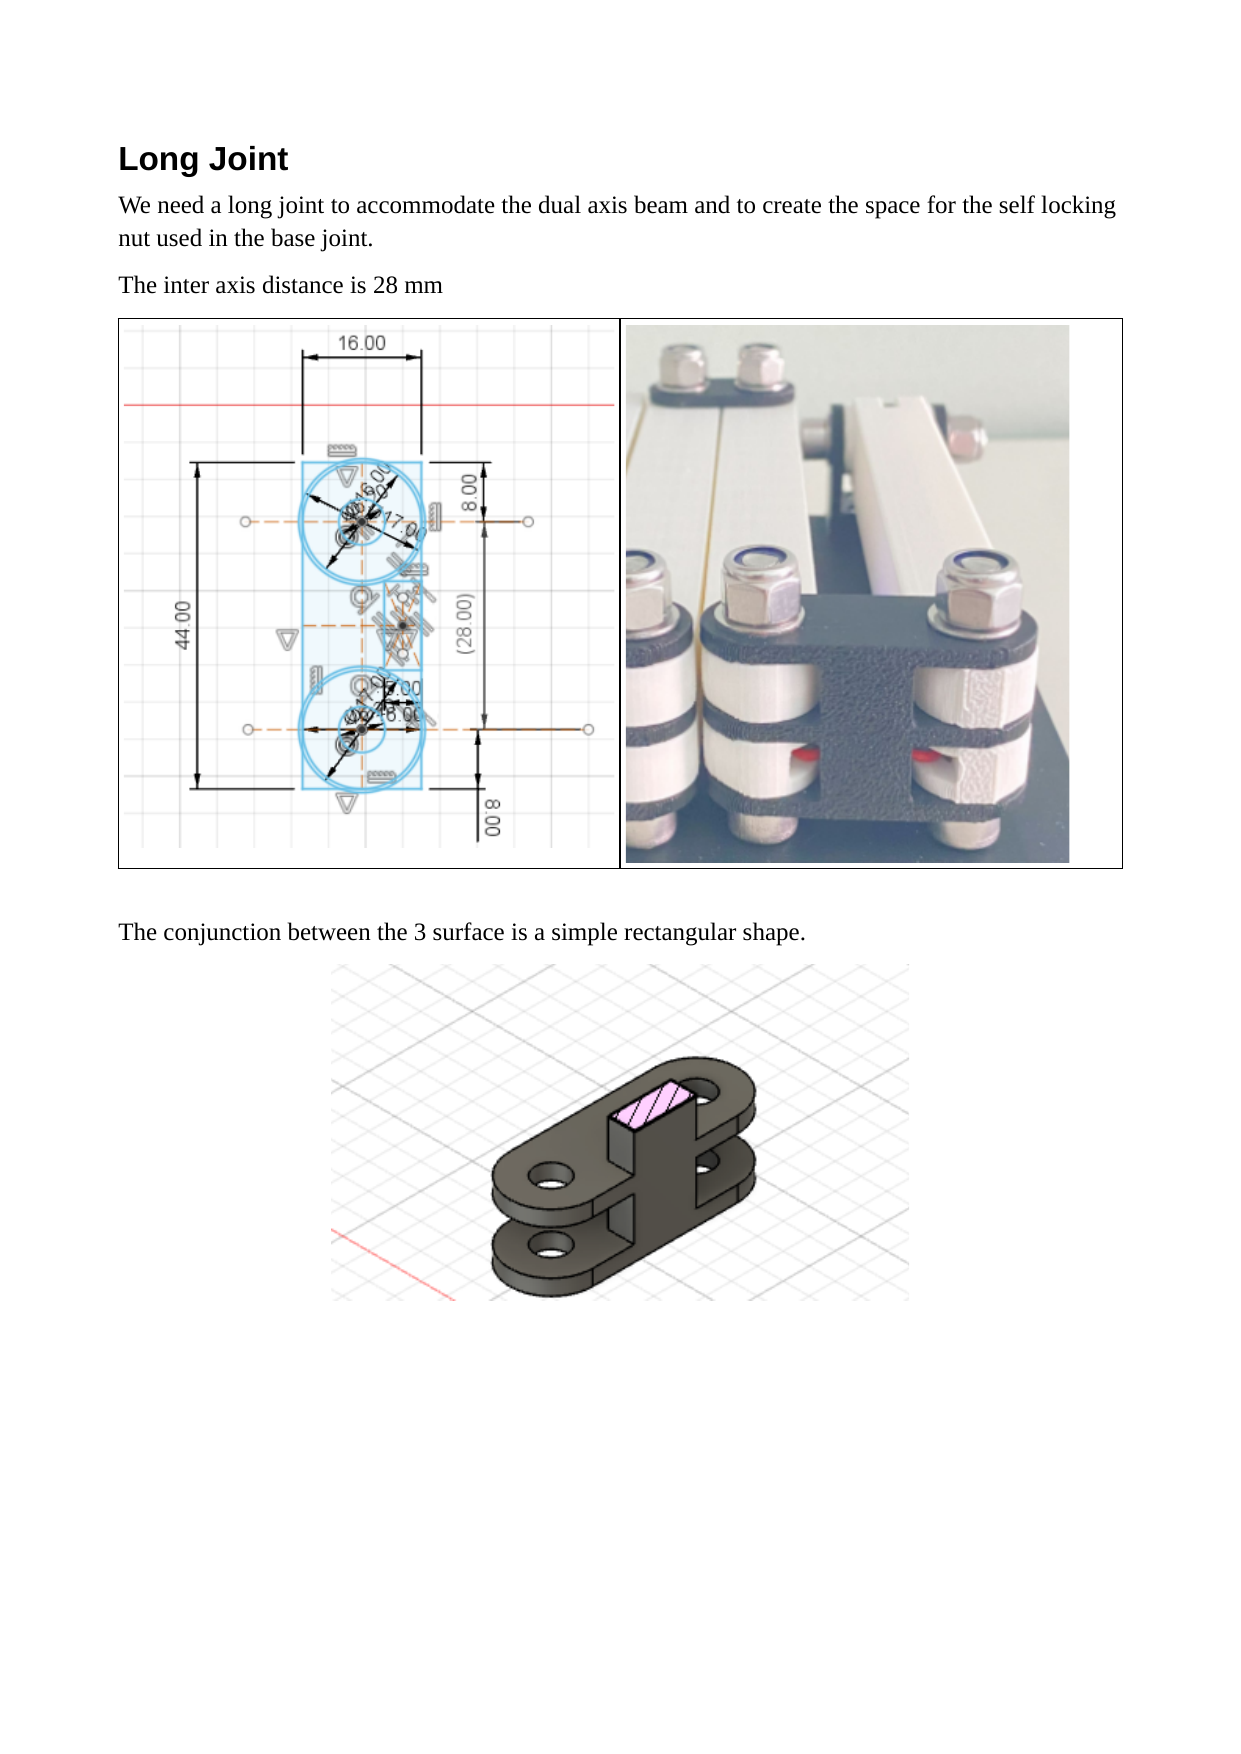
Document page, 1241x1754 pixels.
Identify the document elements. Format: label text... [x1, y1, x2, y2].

table_header [621, 319, 1122, 868]
picture [123, 325, 615, 848]
picture [331, 964, 910, 1301]
table_header [119, 319, 619, 868]
text We need a long joint to accommodate the dual axis beam and to create the space for the self locking nut used in the base joint. [118, 190, 1122, 252]
picture [625, 325, 1070, 863]
text The conjunction between the 3 surface is a simple rectangular shape. [118, 917, 1122, 946]
text The inter axis distance is 28 mm [118, 271, 1122, 299]
subtitle Long Joint [118, 139, 1122, 177]
